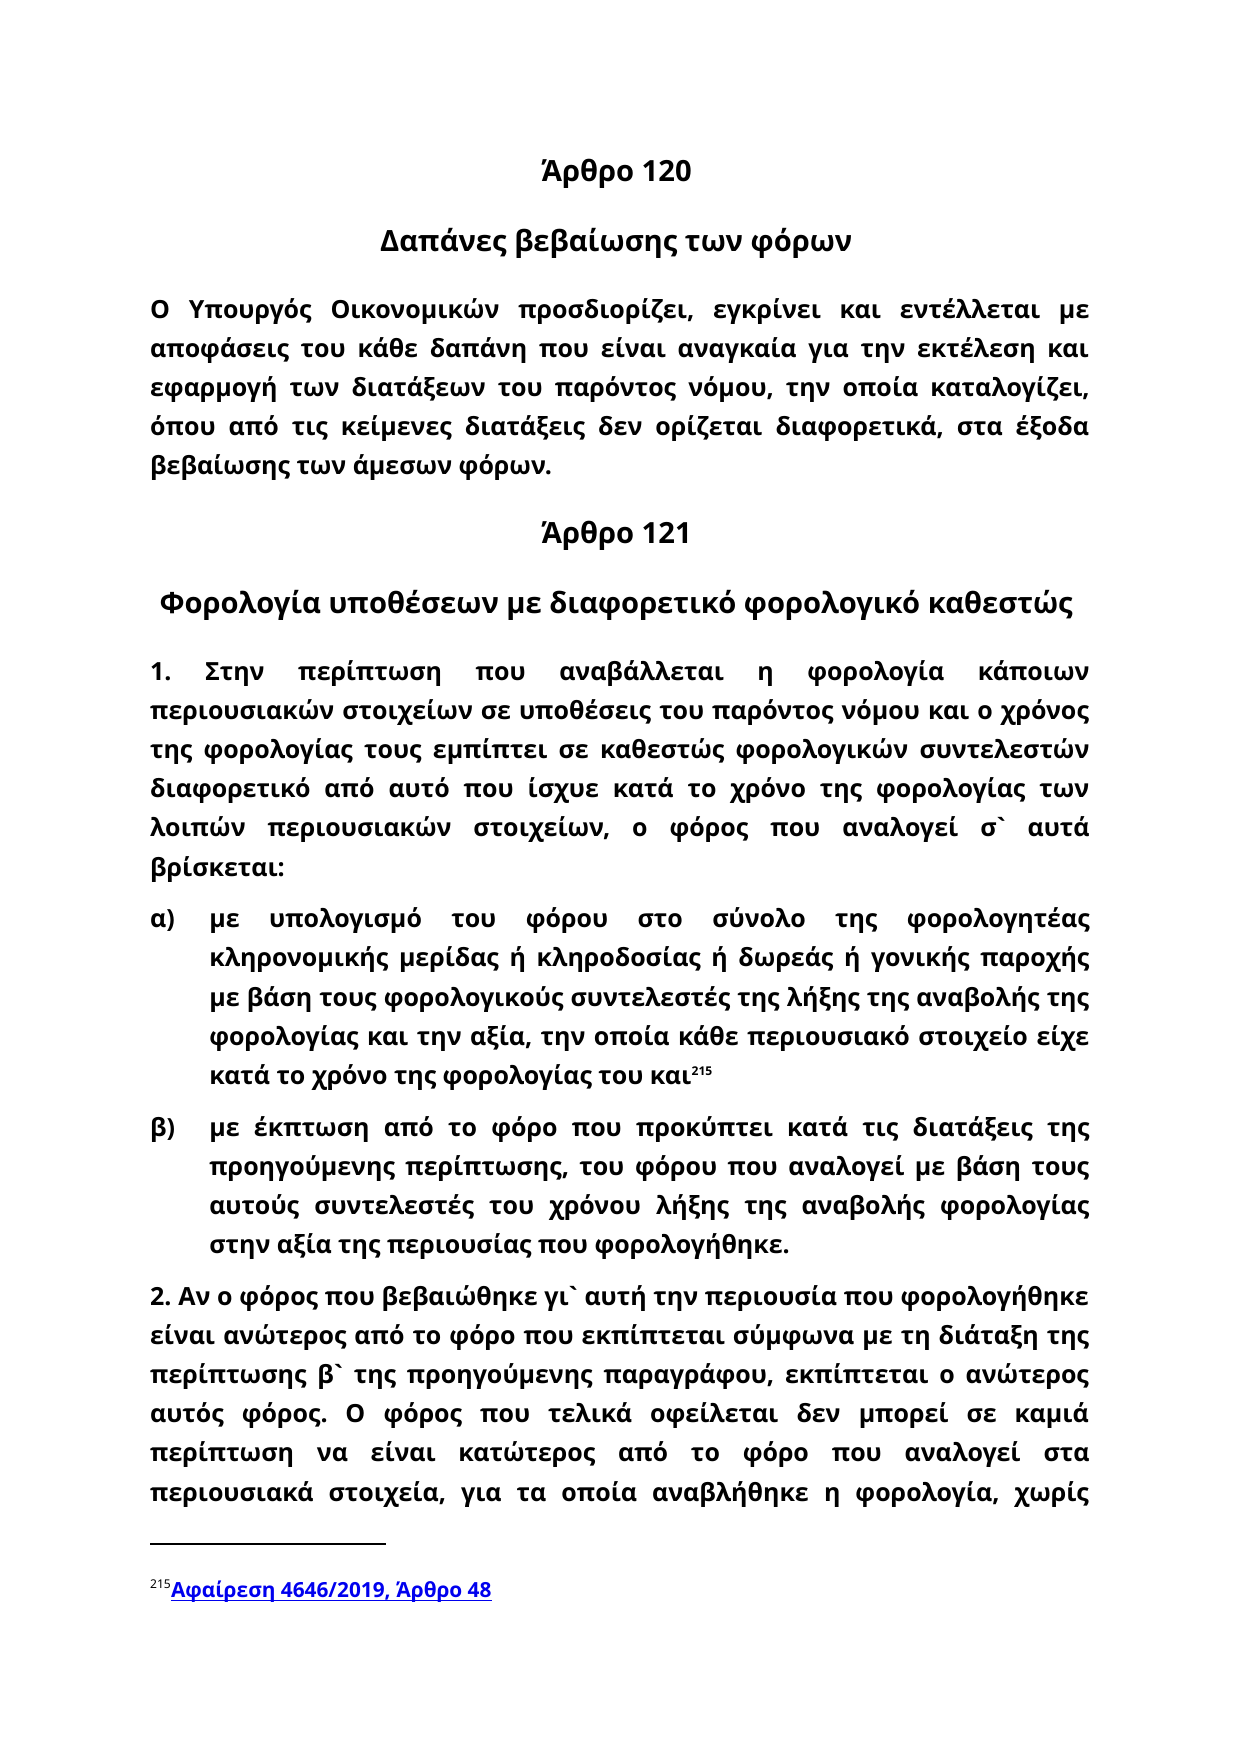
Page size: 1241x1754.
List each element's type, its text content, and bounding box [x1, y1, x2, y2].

text 1. Στην περίπτωση που αναβάλλεται η φορολογία κάποιων περιουσιακών στοιχείων σε υποθέσεις του παρόντος νόμου και ο χρόνος της φορολογίας τους εμπίπτει σε καθεστώς φορολογικών συντελεστών διαφορετικό από αυτό που ίσχυε κατά το χρόνο της φορολογίας των λοιπών περιουσιακών στοιχείων, ο φόρος που αναλογεί σ` αυτά βρίσκεται: [150, 653, 1090, 883]
subtitle Άρθρο 121 [150, 512, 1090, 552]
list α) με υπολογισμό του φόρου στο σύνολο της φορολογητέας κληρονομικής μερίδας ή κληροδοσίας ή δωρεάς ή γονικής παροχής με βάση τους φορολογικούς συντελεστές της λήξης της αναβολής της φορολογίας και την αξία, την οποία κάθε περιουσιακό στοιχείο είχε κατά το χρόνο της φορολογίας του και [150, 901, 1090, 1092]
subtitle Δαπάνες βεβαίωσης των φόρων [150, 221, 1090, 260]
text Αφαίρεση 4646/2019, Άρθρο 48 [150, 1576, 1090, 1604]
list β) με έκπτωση από το φόρο που προκύπτει κατά τις διατάξεις της προηγούμενης περίπτωσης, του φόρου που αναλογεί με βάση τους αυτούς συντελεστές του χρόνου λήξης της αναβολής φορολογίας στην αξία της περιουσίας που φορολογήθηκε. [150, 1109, 1090, 1261]
text Ο Υπουργός Οικονομικών προσδιορίζει, εγκρίνει και εντέλλεται με αποφάσεις του κάθε δαπάνη που είναι αναγκαία για την εκτέλεση και εφαρμογή των διατάξεων του παρόντος νόμου, την οποία καταλογίζει, όπου από τις κείμενες διατάξεις δεν ορίζεται διαφορετικά, στα έξοδα βεβαίωσης των άμεσων φόρων. [150, 291, 1090, 482]
text 2. Αν ο φόρος που βεβαιώθηκε γι` αυτή την περιουσία που φορολογήθηκε είναι ανώτερος από το φόρο που εκπίπτεται σύμφωνα με τη διάταξη της περίπτωσης β` της προηγούμενης παραγράφου, εκπίπτεται ο ανώτερος αυτός φόρος. Ο φόρος που τελικά οφείλεται δεν μπορεί σε καμιά περίπτωση να είναι κατώτερος από το φόρο που αναλογεί στα περιουσιακά στοιχεία, για τα οποία αναβλήθηκε η φορολογία, χωρίς [150, 1278, 1090, 1508]
subtitle Φορολογία υποθέσεων με διαφορετικό φορολογικό καθεστώς [150, 583, 1090, 622]
subtitle Άρθρο 120 [150, 150, 1090, 190]
